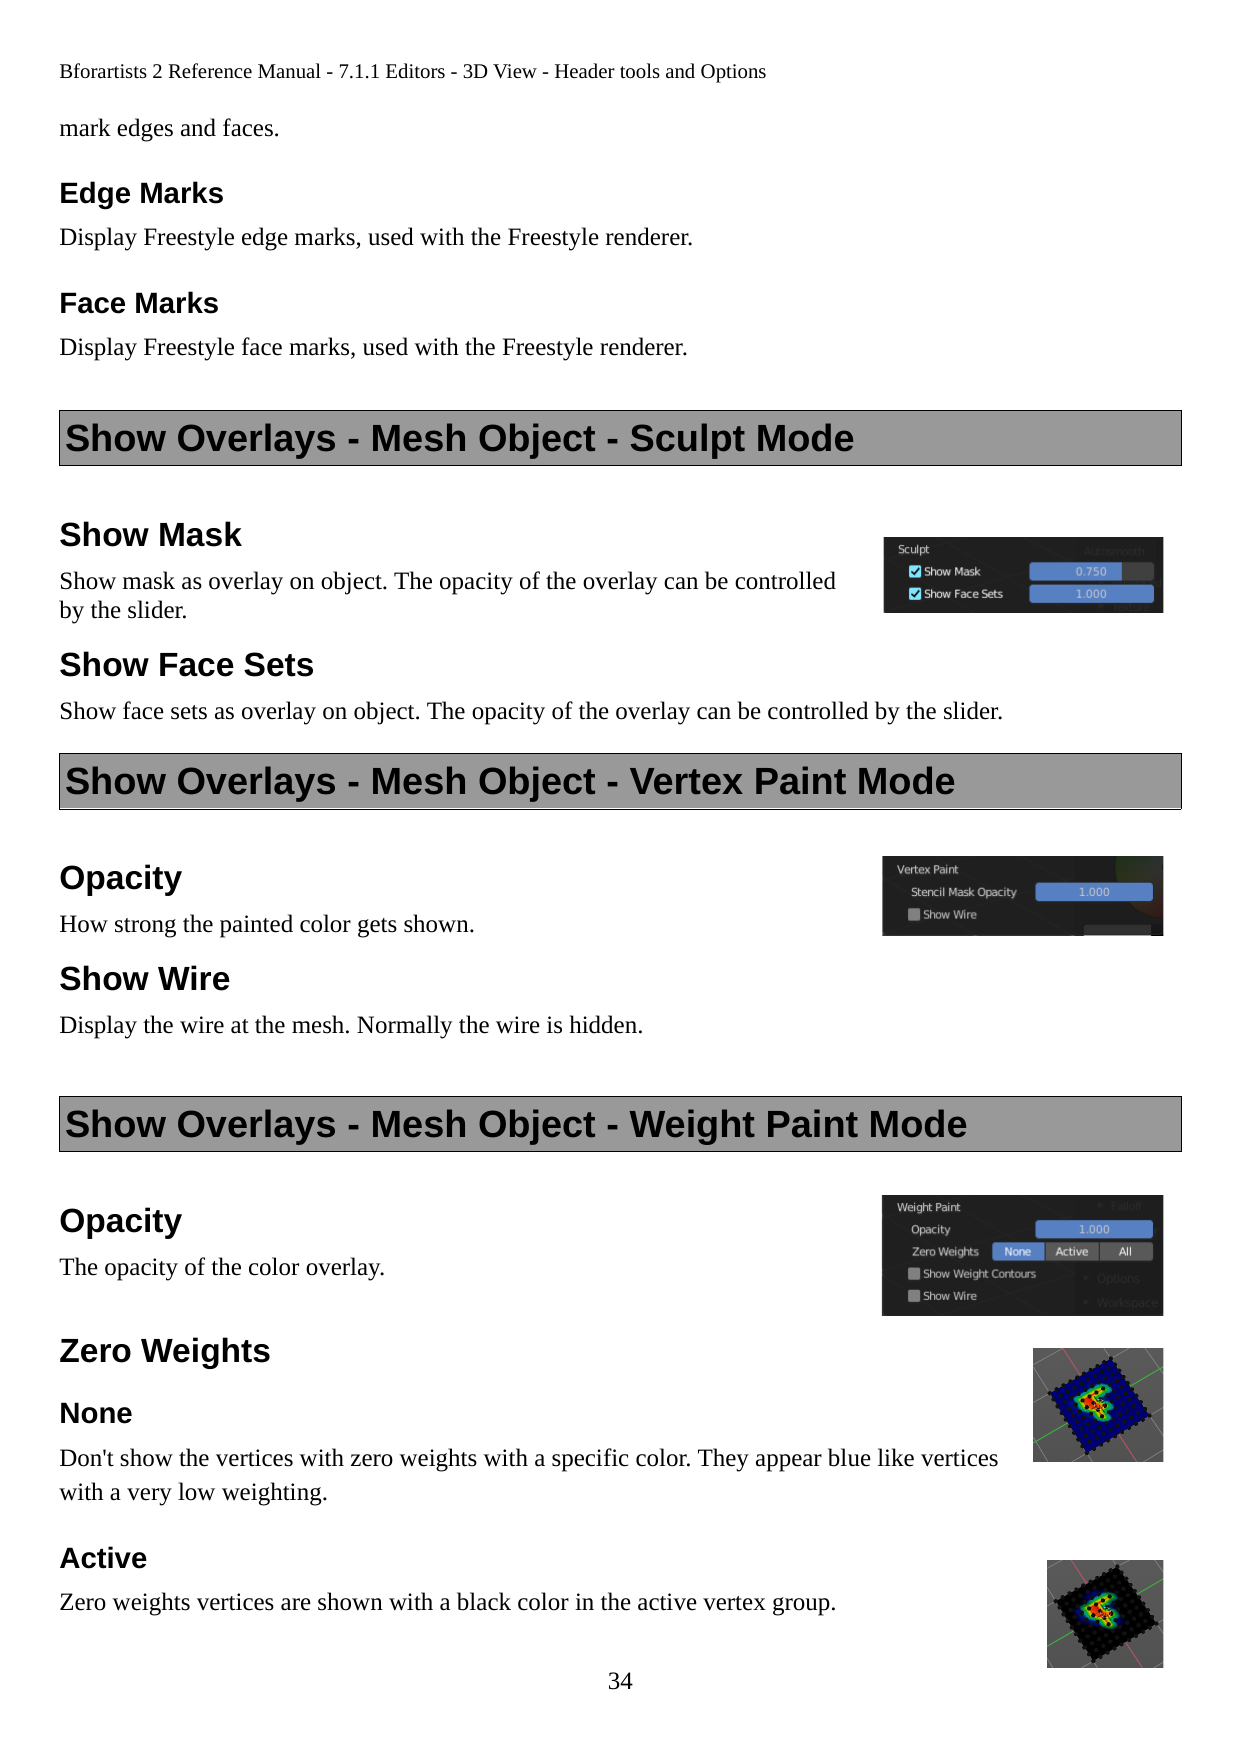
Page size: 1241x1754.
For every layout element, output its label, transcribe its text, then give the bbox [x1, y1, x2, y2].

picture [882, 856, 1164, 936]
subtitle None [59, 1396, 1033, 1430]
table_header Show Overlays - Mesh Object - Weight Paint Mode [60, 1097, 1181, 1151]
subtitle Show Face Sets [59, 644, 1181, 683]
subtitle Edge Marks [59, 176, 1181, 210]
text mark edges and faces. [59, 113, 1181, 141]
table_header Show Overlays - Mesh Object - Sculpt Mode [60, 411, 1181, 465]
subtitle Face Marks [59, 286, 1181, 320]
subtitle Opacity [59, 858, 882, 897]
text Display Freestyle edge marks, used with the Freestyle renderer. [59, 222, 1181, 251]
subtitle Show Mask [59, 515, 1181, 554]
table_header Show Overlays - Mesh Object - Vertex Paint Mode [60, 754, 1181, 808]
text The opacity of the color overlay. [59, 1252, 881, 1281]
text Display the wire at the mesh. Normally the wire is hidden. [59, 1010, 1181, 1039]
picture [1047, 1560, 1164, 1668]
subtitle Show Wire [59, 959, 1181, 997]
picture [883, 537, 1164, 613]
subtitle [1164, 858, 1181, 897]
text Don't show the vertices with zero weights with a specific color. They appear blue like vertices with a very low weighting. [59, 1443, 1181, 1506]
picture [881, 1195, 1164, 1316]
picture [1033, 1348, 1164, 1462]
text Show mask as overlay on object. The opacity of the overlay can be controlled by the slider. [59, 566, 1181, 624]
subtitle [1164, 1396, 1181, 1430]
subtitle [1164, 1201, 1181, 1240]
text Show face sets as overlay on object. The opacity of the overlay can be controlled by the slider. [59, 696, 1181, 724]
text Zero weights vertices are shown with a black color in the active vertex group. [59, 1587, 1047, 1616]
subtitle Opacity [59, 1201, 881, 1240]
text How strong the painted color gets shown. [59, 909, 1181, 938]
text Display Freestyle face marks, used with the Freestyle renderer. [59, 332, 1181, 361]
subtitle Zero Weights [59, 1331, 1181, 1369]
subtitle Active [59, 1541, 1181, 1574]
